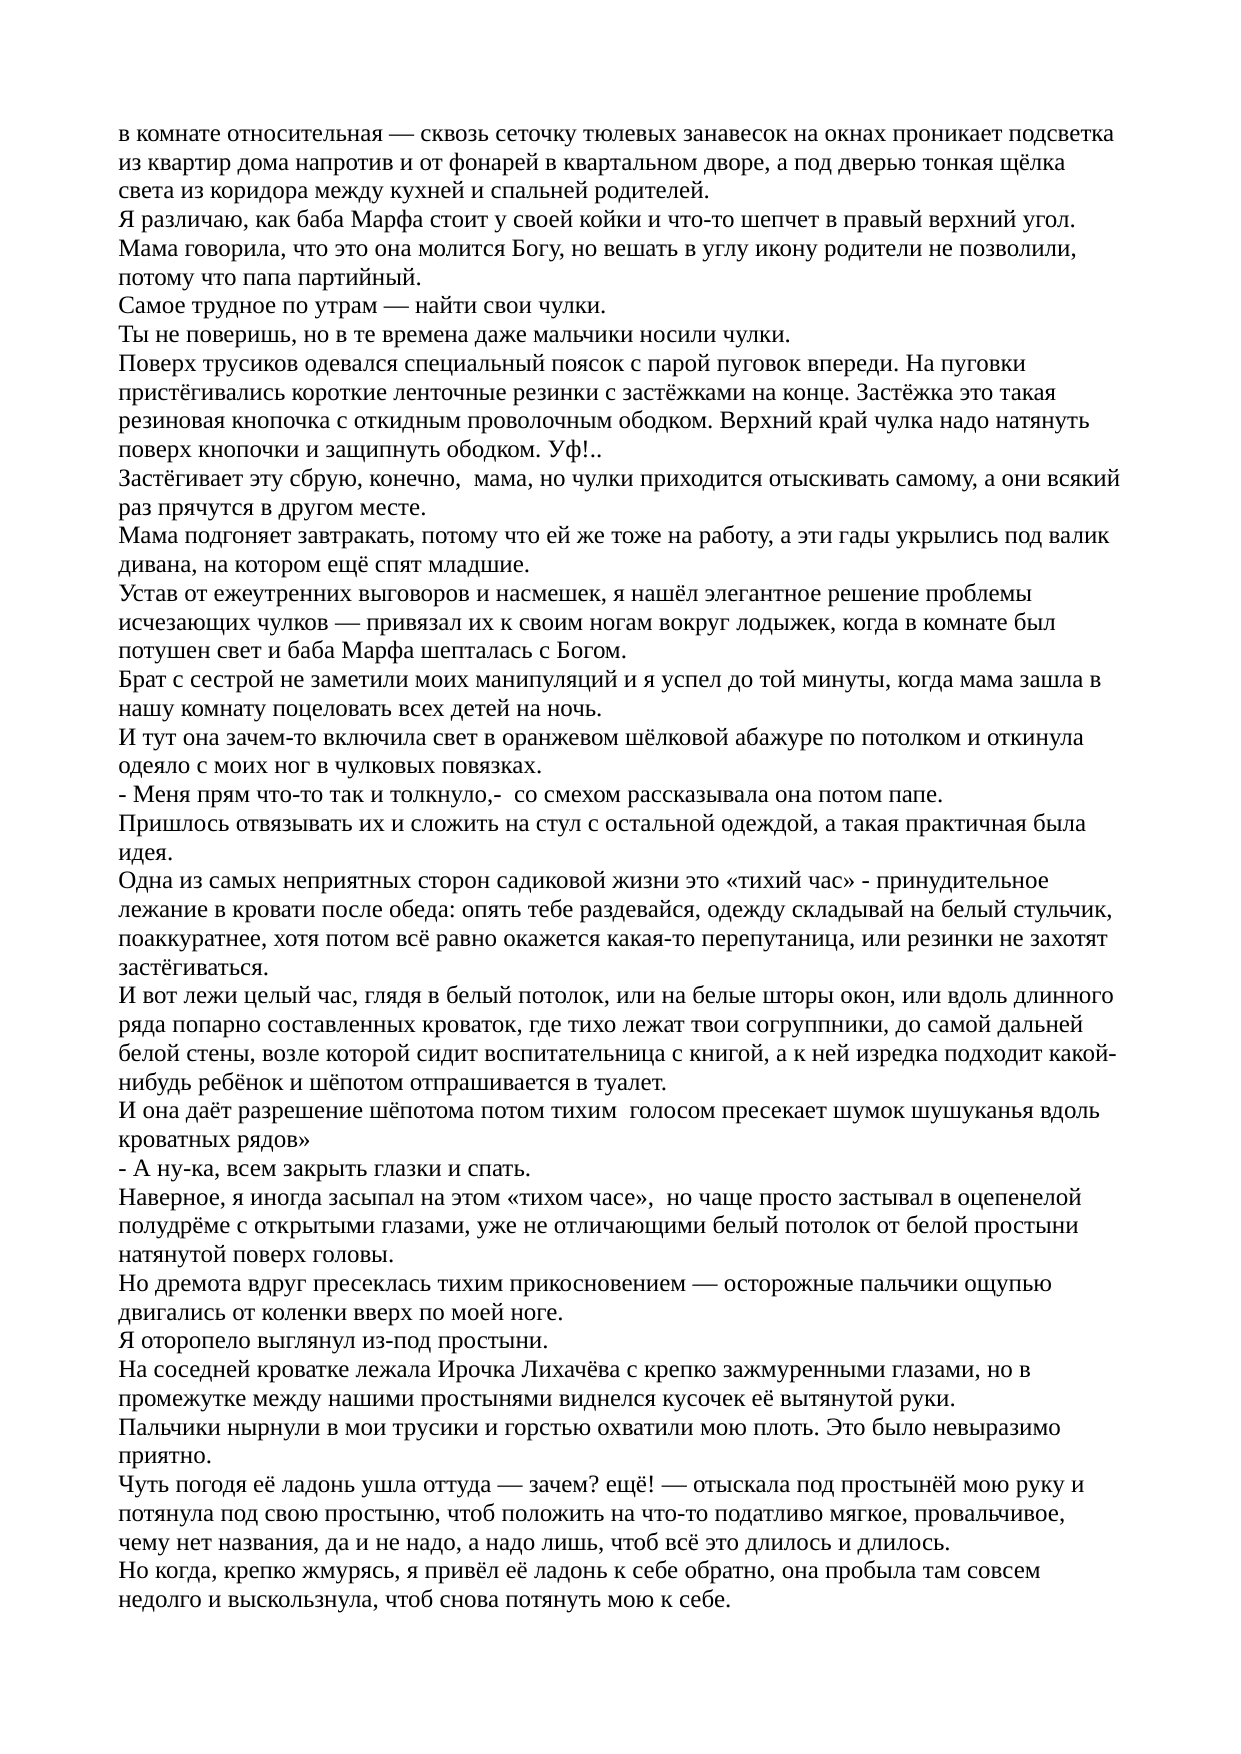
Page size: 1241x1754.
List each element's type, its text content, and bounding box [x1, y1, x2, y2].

text Ты не поверишь, но в те времена даже мальчики носили чулки. [118, 319, 1122, 348]
text Самое трудное по утрам — найти свои чулки. [118, 291, 1122, 319]
text Мама говорила, что это она молится Богу, но вешать в углу икону родители не позволили, потому что папа партийный. [118, 233, 1122, 291]
text Пришлось отвязывать их и сложить на стул с остальной одеждой, а такая практичная была идея. [118, 808, 1122, 866]
text И тут она зачем-то включила свет в оранжевом шёлковой абажуре по потолком и откинула одеяло с моих ног в чулковых повязках. [118, 722, 1122, 779]
text Поверх трусиков одевался специальный поясок с парой пуговок впереди. На пуговки пристёгивались короткие ленточные резинки с застёжками на конце. Застёжка это такая резиновая кнопочка с откидным проволочным ободком. Верхний край чулка надо натянуть поверх кнопочки и защипнуть ободком. Уф!.. [118, 348, 1122, 463]
text Брат с сестрой не заметили моих манипуляций и я успел до той минуты, когда мама зашла в нашу комнату поцеловать всех детей на ночь. [118, 664, 1122, 722]
text Устав от ежеутренних выговоров и насмешек, я нашёл элегантное решение проблемы исчезающих чулков — привязал их к своим ногам вокруг лодыжек, когда в комнате был потушен свет и баба Марфа шепталась с Богом. [118, 578, 1122, 664]
text Чуть погодя её ладонь ушла оттуда — зачем? ещё! — отыскала под простынёй мою руку и потянула под свою простыню, чтоб положить на что-то податливо мягкое, провальчивое, чему нет названия, да и не надо, а надо лишь, чтоб всё это длилось и длилось. [118, 1469, 1122, 1556]
text И вот лежи целый час, глядя в белый потолок, или на белые шторы окон, или вдоль длинного ряда попарно составленных кроваток, где тихо лежат твои согруппники, до самой дальней белой стены, возле которой сидит воспитательница с книгой, а к ней изредка подходит какой-нибудь ребёнок и шёпотом отпрашивается в туалет. [118, 981, 1122, 1096]
text - А ну-ка, всем закрыть глазки и спать. [118, 1153, 1122, 1182]
text Я оторопело выглянул из-под простыни. [118, 1326, 1122, 1354]
text Наверное, я иногда засыпал на этом «тихом часе», но чаще просто застывал в оцепенелой полудрёме с открытыми глазами, уже не отличающими белый потолок от белой простыни натянутой поверх головы. [118, 1182, 1122, 1268]
text Пальчики нырнули в мои трусики и горстью охватили мою плоть. Это было невыразимо приятно. [118, 1412, 1122, 1469]
text Но когда, крепко жмурясь, я привёл её ладонь к себе обратно, она пробыла там совсем недолго и выскользнула, чтоб снова потянуть мою к себе. [118, 1556, 1122, 1613]
text Застёгивает эту сбрую, конечно, мама, но чулки приходится отыскивать самому, а они всякий раз прячутся в другом месте. [118, 463, 1122, 521]
text Но дремота вдруг пресеклась тихим прикосновением — осторожные пальчики ощупью двигались от коленки вверх по моей ноге. [118, 1268, 1122, 1326]
text в комнате относительная — сквозь сеточку тюлевых занавесок на окнах проникает подсветка из квартир дома напротив и от фонарей в квартальном дворе, а под дверью тонкая щёлка света из коридора между кухней и спальней родителей. [118, 118, 1122, 204]
text На соседней кроватке лежала Ирочка Лихачёва с крепко зажмуренными глазами, но в промежутке между нашими простынями виднелся кусочек её вытянутой руки. [118, 1354, 1122, 1412]
text - Меня прям что-то так и толкнуло,- со смехом рассказывала она потом папе. [118, 779, 1122, 808]
text Мама подгоняет завтракать, потому что ей же тоже на работу, а эти гады укрылись под валик дивана, на котором ещё спят младшие. [118, 521, 1122, 578]
text И она даёт разрешение шёпотома потом тихим голосом пресекает шумок шушуканья вдоль кроватных рядов» [118, 1096, 1122, 1153]
text Я различаю, как баба Марфа стоит у своей койки и что-то шепчет в правый верхний угол. [118, 204, 1122, 233]
text Одна из самых неприятных сторон садиковой жизни это «тихий час» - принудительное лежание в кровати после обеда: опять тебе раздевайся, одежду складывай на белый стульчик, поаккуратнее, хотя потом всё равно окажется какая-то перепутаница, или резинки не захотят застёгиваться. [118, 866, 1122, 981]
